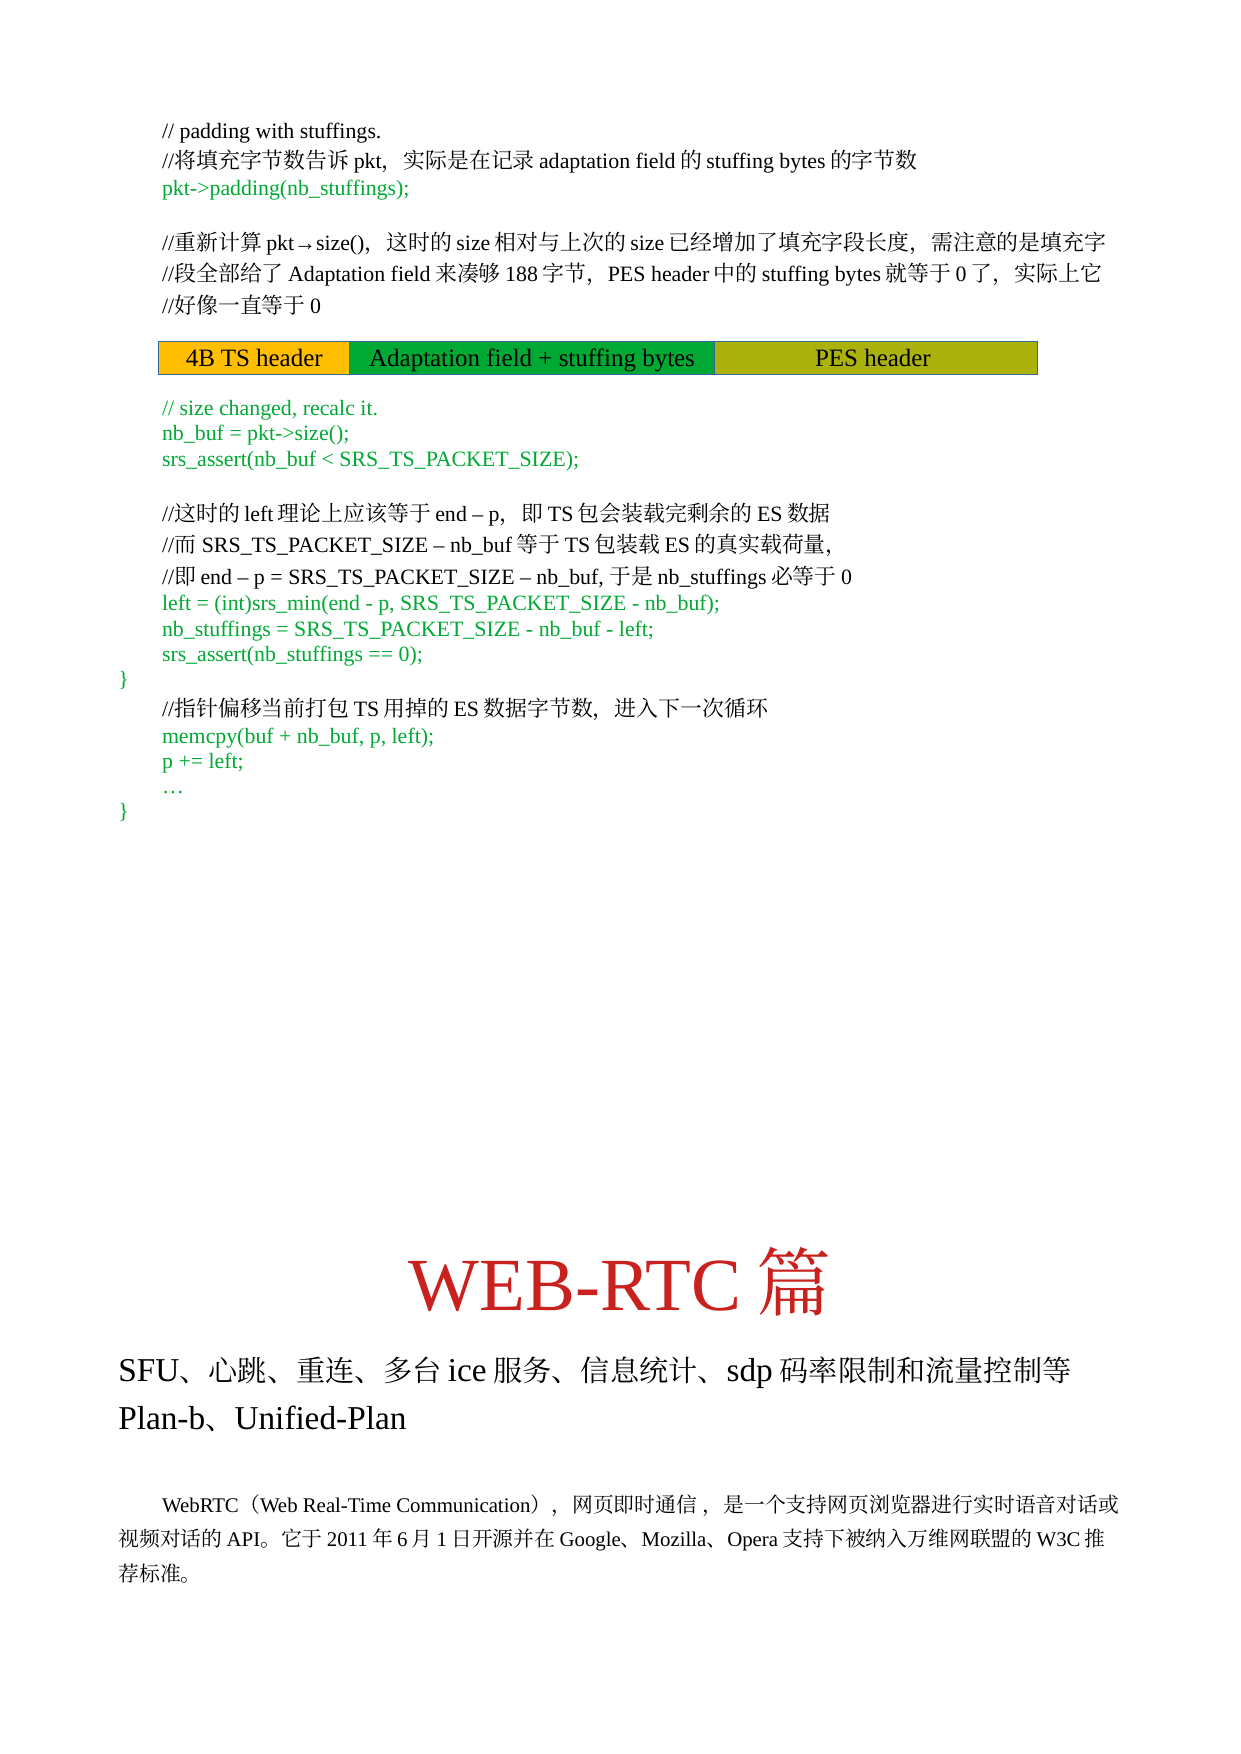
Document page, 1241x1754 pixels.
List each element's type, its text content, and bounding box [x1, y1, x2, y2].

text // padding with stuffings. [118, 118, 1122, 143]
text srs_assert(nb_buf < SRS_TS_PACKET_SIZE); [118, 446, 1122, 471]
text p += left; [118, 748, 1122, 773]
text } [118, 666, 1122, 691]
text //而 SRS_TS_PACKET_SIZE – nb_buf等于TS包装载ES的真实载荷量， [118, 527, 1122, 559]
text // size changed, recalc it. [118, 395, 1122, 420]
text } [118, 798, 1122, 823]
text WEB-RTC篇 [118, 1224, 1122, 1332]
text //这时的left理论上应该等于end – p，即TS包会装载完剩余的ES数据 [118, 496, 1122, 527]
text //重新计算pkt→size()，这时的size相对与上次的size已经增加了填充字段长度，需注意的是填充字 //段全部给了Adaptation field来凑够188字节，PES header中的stuffing bytes就等于0了，实际上它 //好像一直等于0 [118, 225, 1122, 319]
text nb_buf = pkt->size(); [118, 420, 1122, 446]
text nb_stuffings = SRS_TS_PACKET_SIZE - nb_buf - left; [118, 616, 1122, 641]
text //将填充字节数告诉pkt，实际是在记录adaptation field的stuffing bytes的字节数 [118, 143, 1122, 175]
text … [118, 773, 1122, 798]
text srs_assert(nb_stuffings == 0); [118, 641, 1122, 666]
text pkt->padding(nb_stuffings); [118, 175, 1122, 200]
text left = (int)srs_min(end - p, SRS_TS_PACKET_SIZE - nb_buf); [118, 590, 1122, 616]
text Plan-b、Unified-Plan [118, 1396, 1122, 1438]
text //即end – p = SRS_TS_PACKET_SIZE – nb_buf, 于是nb_stuffings必等于0 [118, 559, 1122, 590]
text memcpy(buf + nb_buf, p, left); [118, 723, 1122, 748]
text SFU、心跳、重连、多台ice服务、信息统计、sdp码率限制和流量控制等 [118, 1348, 1122, 1390]
text WebRTC（Web Real-Time Communication），网页即时通信 ，是一个支持网页浏览器进行实时语音对话或视频对话的API。它于2011年6月1日开源并在Google、Mozilla、Opera支持下被纳入万维网联盟的W3C推荐标准。 [118, 1488, 1122, 1587]
text //指针偏移当前打包TS用掉的ES数据字节数，进入下一次循环 [118, 691, 1122, 723]
